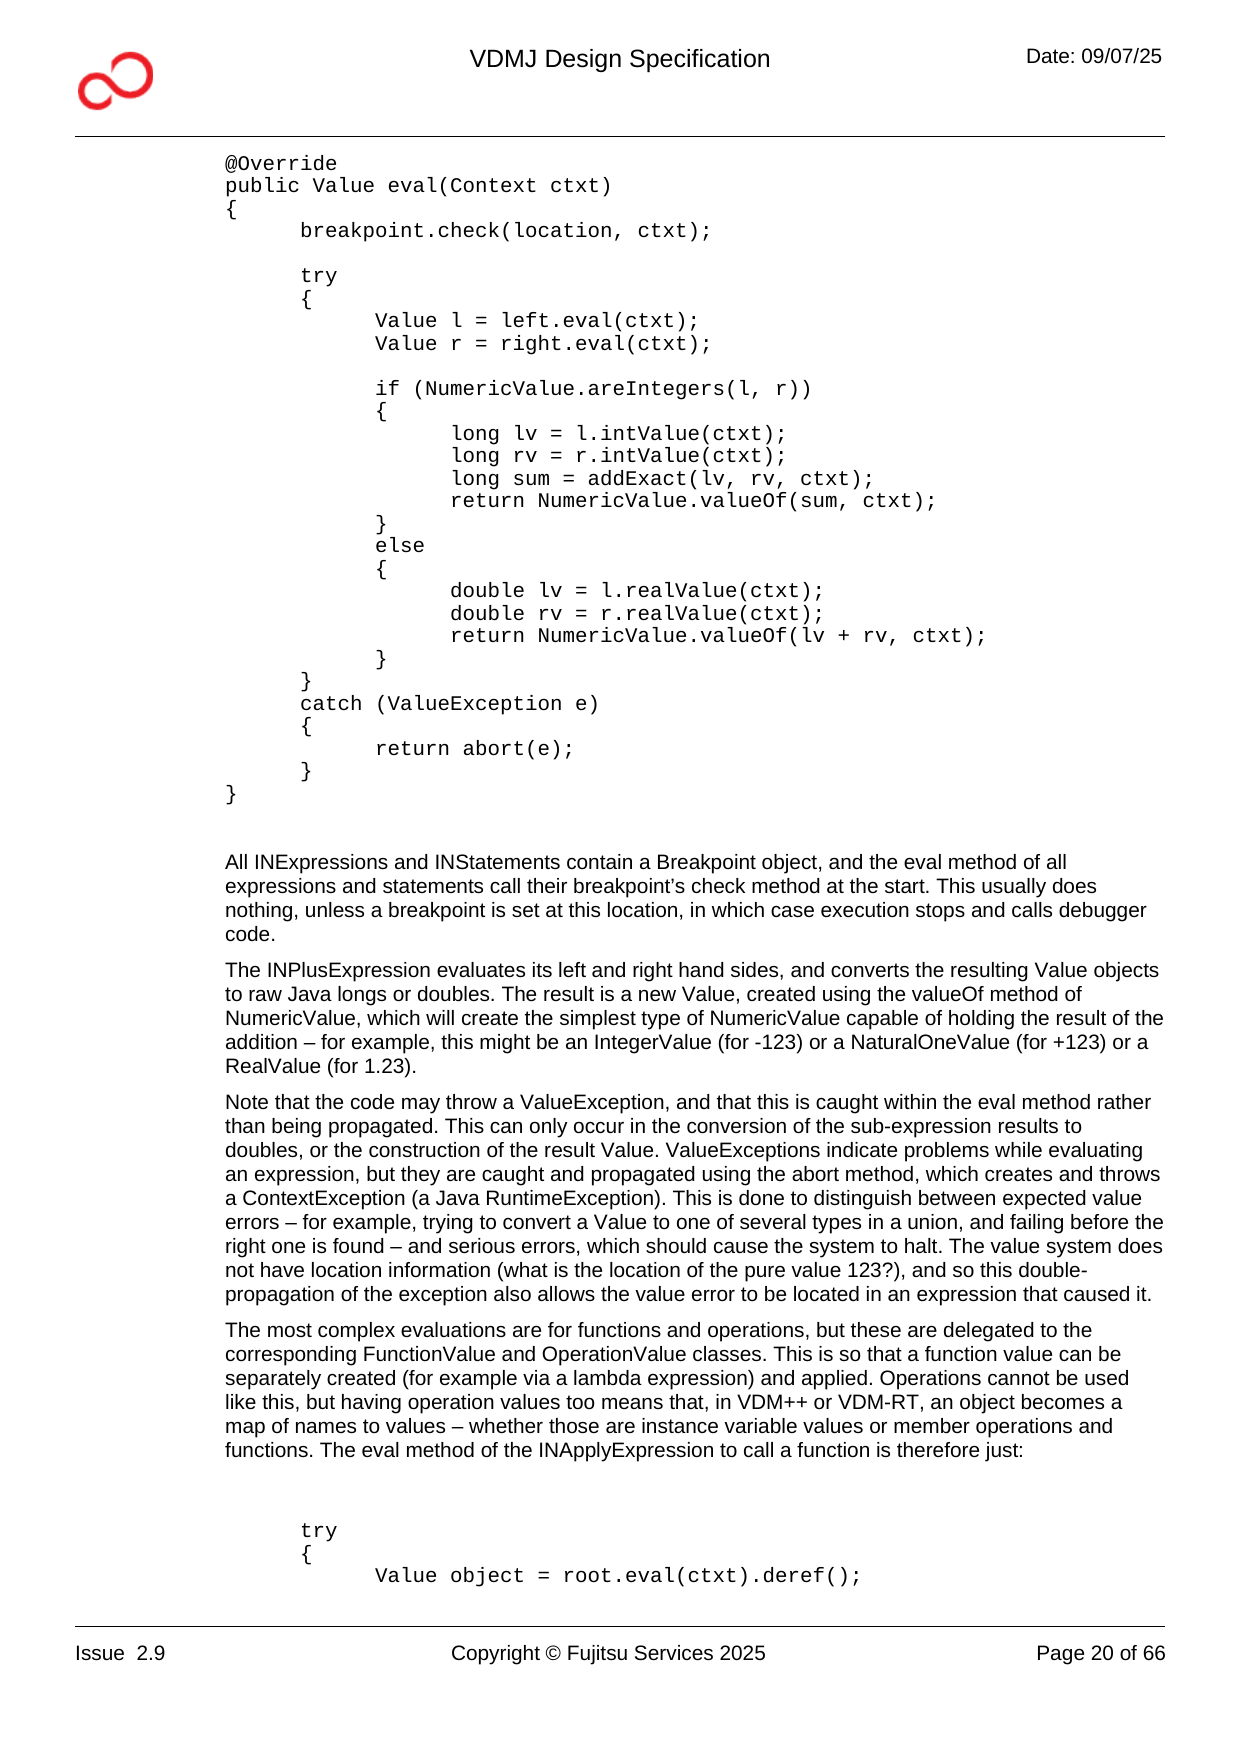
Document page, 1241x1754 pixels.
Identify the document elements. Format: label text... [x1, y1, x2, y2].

picture [78, 44, 153, 120]
text long lv = l.intValue(ctxt); [225, 422, 1165, 445]
text double lv = l.realValue(ctxt); [225, 580, 1165, 602]
text if (NumericValue.areIntegers(l, r)) [225, 377, 1165, 400]
text { [225, 197, 1165, 220]
text } [225, 760, 1165, 782]
text { [225, 1542, 1165, 1565]
text Value r = right.eval(ctxt); [225, 332, 1165, 355]
text return abort(e); [225, 737, 1165, 760]
text The INPlusExpression evaluates its left and right hand sides, and converts the resulting Value objects to raw Java longs or doubles. The result is a new Value, created using the valueOf method of NumericValue, which will create the simplest type of NumericValue capable of holding the result of the addition – for example, this might be an IntegerValue (for -123) or a NaturalOneValue (for +123) or a RealValue (for 1.23). [225, 958, 1165, 1078]
text { [225, 287, 1165, 310]
text { [225, 400, 1165, 422]
text catch (ValueException e) [225, 692, 1165, 715]
text } [225, 512, 1165, 535]
text } [225, 647, 1165, 670]
text long rv = r.intValue(ctxt); [225, 445, 1165, 467]
text The most complex evaluations are for functions and operations, but these are delegated to the corresponding FunctionValue and OperationValue classes. This is so that a function value can be separately created (for example via a lambda expression) and applied. Operations cannot be used like this, but having operation values too means that, in VDM++ or VDM-RT, an object becomes a map of names to values – whether those are instance variable values or member operations and functions. The eval method of the INApplyExpression to call a function is therefore just: [225, 1319, 1165, 1462]
text public Value eval(Context ctxt) [225, 175, 1165, 197]
text else [225, 535, 1165, 557]
text { [225, 557, 1165, 580]
text return NumericValue.valueOf(lv + rv, ctxt); [225, 625, 1165, 647]
text Value l = left.eval(ctxt); [225, 310, 1165, 332]
text breakpoint.check(location, ctxt); [225, 220, 1165, 242]
text } [225, 670, 1165, 692]
text try [225, 265, 1165, 287]
text Note that the code may throw a ValueException, and that this is caught within the eval method rather than being propagated. This can only occur in the conversion of the sub-expression results to doubles, or the construction of the result Value. ValueExceptions indicate problems while evaluating an expression, but they are caught and propagated using the abort method, which creates and throws a ContextException (a Java RuntimeException). This is done to distinguish between expected value errors – for example, trying to convert a Value to one of several types in a union, and failing before the right one is found – and serious errors, which should cause the system to halt. The value system does not have location information (what is the location of the pure value 123?), and so this double-propagation of the exception also allows the value error to be located in an expression that caused it. [225, 1091, 1165, 1306]
text } [225, 782, 1165, 805]
text { [225, 715, 1165, 737]
text All INExpressions and INStatements contain a Breakpoint object, and the eval method of all expressions and statements call their breakpoint’s check method at the start. This usually does nothing, unless a breakpoint is set at this location, in which case execution stops and calls debugger code. [225, 850, 1165, 946]
text try [225, 1520, 1165, 1542]
text long sum = addExact(lv, rv, ctxt); [225, 467, 1165, 490]
text double rv = r.realValue(ctxt); [225, 602, 1165, 625]
text Value object = root.eval(ctxt).deref(); [225, 1565, 1165, 1587]
text @Override [225, 152, 1165, 175]
text return NumericValue.valueOf(sum, ctxt); [225, 490, 1165, 512]
